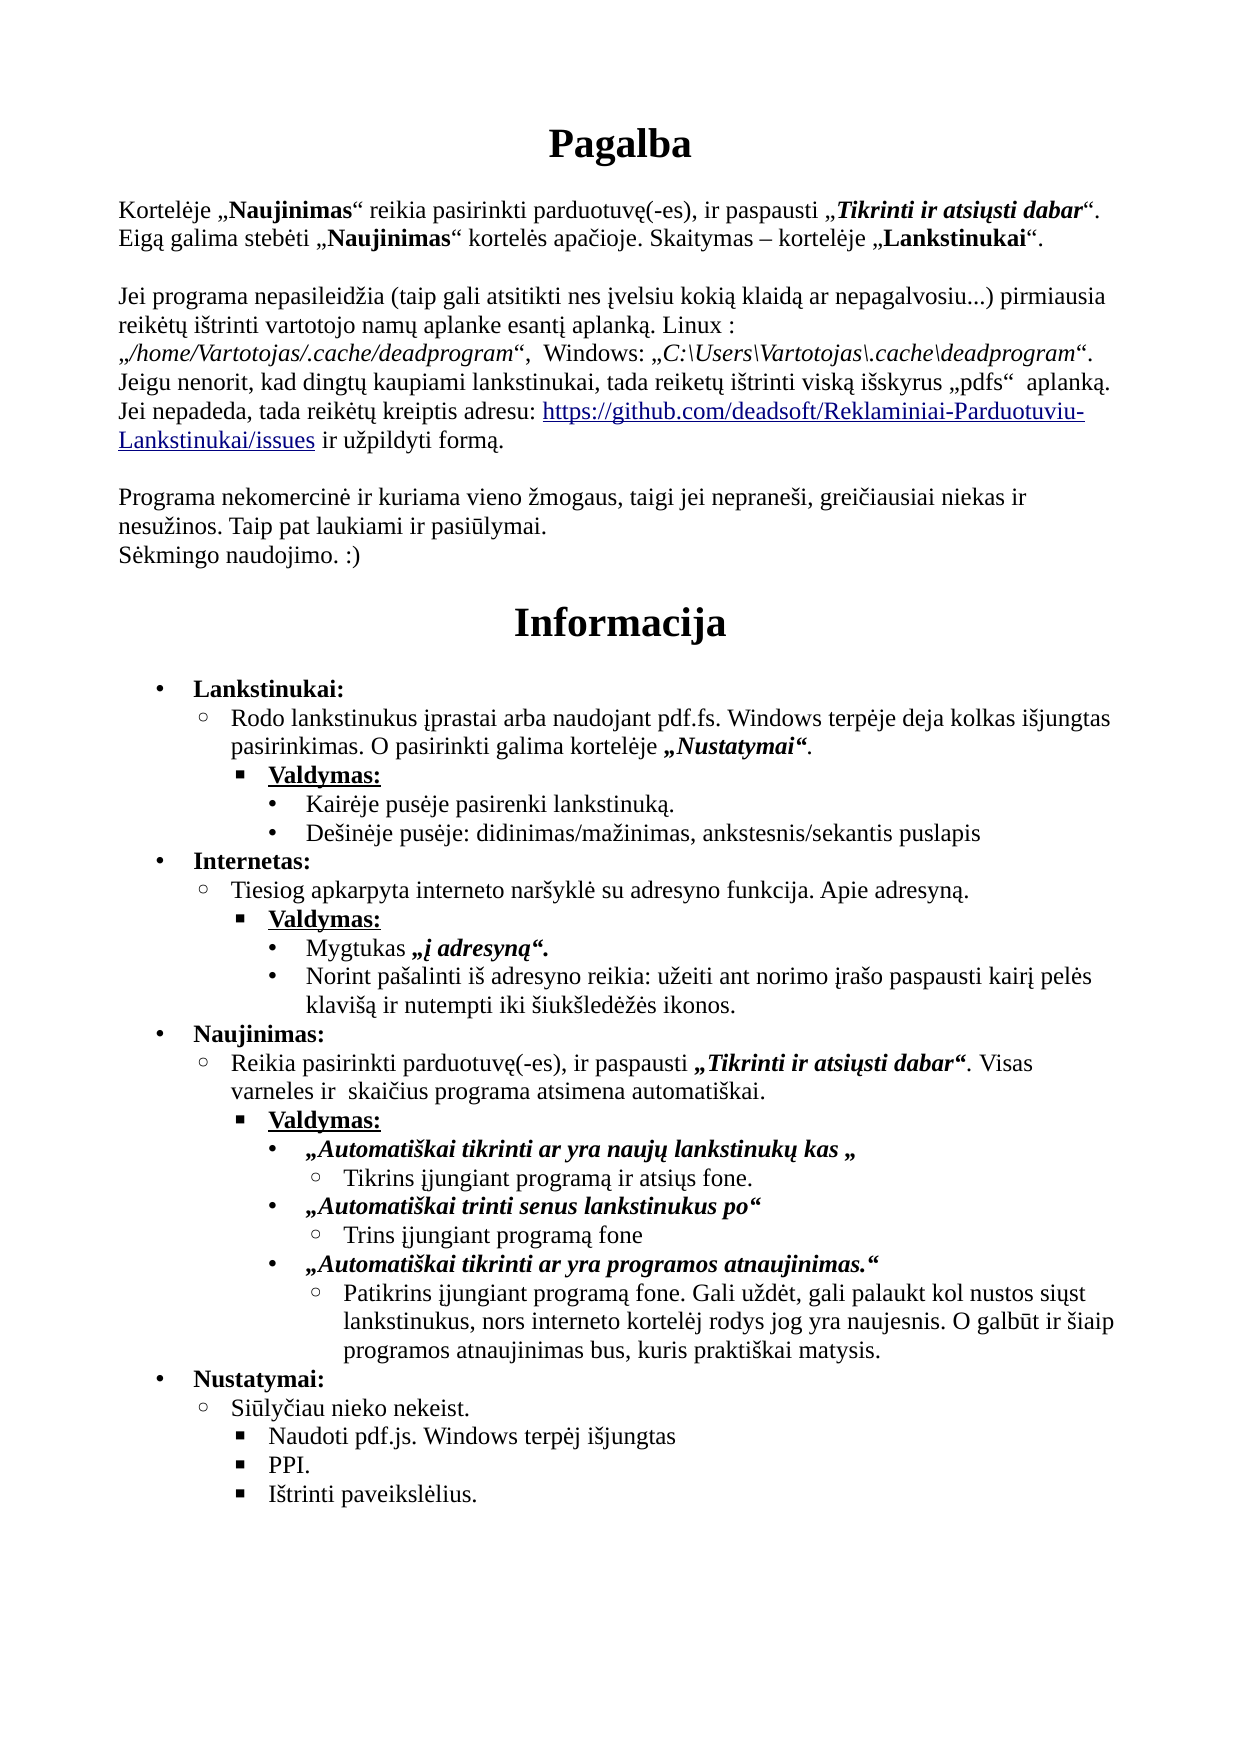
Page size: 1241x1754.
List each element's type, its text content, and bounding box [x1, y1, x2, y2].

list Dešinėje pusėje: didinimas/mažinimas, ankstesnis/sekantis puslapis [268, 818, 1122, 846]
list Tiesiog apkarpyta interneto naršyklė su adresyno funkcija. Apie adresyną. [193, 875, 1122, 904]
list Naujinimas: [156, 1019, 1122, 1048]
list „Automatiškai tikrinti ar yra naujų lankstinukų kas „ [268, 1134, 1122, 1163]
list PPI. [231, 1450, 1122, 1479]
text Pagalba [118, 118, 1122, 166]
list Naudoti pdf.js. Windows terpėj išjungtas [231, 1421, 1122, 1450]
list „Automatiškai tikrinti ar yra programos atnaujinimas.“ [268, 1249, 1122, 1278]
text Sėkmingo naudojimo. :) [118, 540, 1122, 568]
text Jei nepadeda, tada reikėtų kreiptis adresu: https://github.com/deadsoft/Reklaminiai-Parduotuviu-Lankstinukai/issues ir užpildyti formą. [118, 396, 1122, 453]
list Tikrins įjungiant programą ir atsiųs fone. [306, 1163, 1122, 1191]
text Programa nekomercinė ir kuriama vieno žmogaus, taigi jei nepraneši, greičiausiai niekas ir nesužinos. Taip pat laukiami ir pasiūlymai. [118, 482, 1122, 540]
list Norint pašalinti iš adresyno reikia: užeiti ant norimo įrašo paspausti kairį pelės klavišą ir nutempti iki šiukšledėžės ikonos. [268, 961, 1122, 1019]
list Siūlyčiau nieko nekeist. [193, 1393, 1122, 1421]
list Valdymas: [231, 904, 1122, 933]
list Nustatymai: [156, 1364, 1122, 1393]
text Kortelėje „Naujinimas“ reikia pasirinkti parduotuvę(-es), ir paspausti „Tikrinti ir atsiųsti dabar“. Eigą galima stebėti „Naujinimas“ kortelės apačioje. Skaitymas – kortelėje „Lankstinukai“. [118, 195, 1122, 252]
list Internetas: [156, 846, 1122, 875]
list Valdymas: [231, 1105, 1122, 1134]
list Patikrins įjungiant programą fone. Gali uždėt, gali palaukt kol nustos siųst lankstinukus, nors interneto kortelėj rodys jog yra naujesnis. O galbūt ir šiaip programos atnaujinimas bus, kuris praktiškai matysis. [306, 1278, 1122, 1364]
list Lankstinukai: [156, 674, 1122, 703]
list Ištrinti paveikslėlius. [231, 1479, 1122, 1508]
text Jei programa nepasileidžia (taip gali atsitikti nes įvelsiu kokią klaidą ar nepagalvosiu...) pirmiausia reikėtų ištrinti vartotojo namų aplanke esantį aplanką. Linux : „/home/Vartotojas/.cache/deadprogram“, Windows: „C:\Users\Vartotojas\.cache\deadprogram“. Jeigu nenorit, kad dingtų kaupiami lankstinukai, tada reiketų ištrinti viską išskyrus „pdfs“ aplanką. [118, 281, 1122, 396]
text Informacija [118, 597, 1122, 645]
list „Automatiškai trinti senus lankstinukus po“ [268, 1191, 1122, 1220]
list Valdymas: [231, 760, 1122, 789]
list Mygtukas „į adresyną“. [268, 933, 1122, 961]
list Rodo lankstinukus įprastai arba naudojant pdf.fs. Windows terpėje deja kolkas išjungtas pasirinkimas. O pasirinkti galima kortelėje „Nustatymai“. [193, 703, 1122, 760]
list Kairėje pusėje pasirenki lankstinuką. [268, 789, 1122, 818]
list Reikia pasirinkti parduotuvę(-es), ir paspausti „Tikrinti ir atsiųsti dabar“. Visas varneles ir skaičius programa atsimena automatiškai. [193, 1048, 1122, 1105]
list Trins įjungiant programą fone [306, 1220, 1122, 1249]
